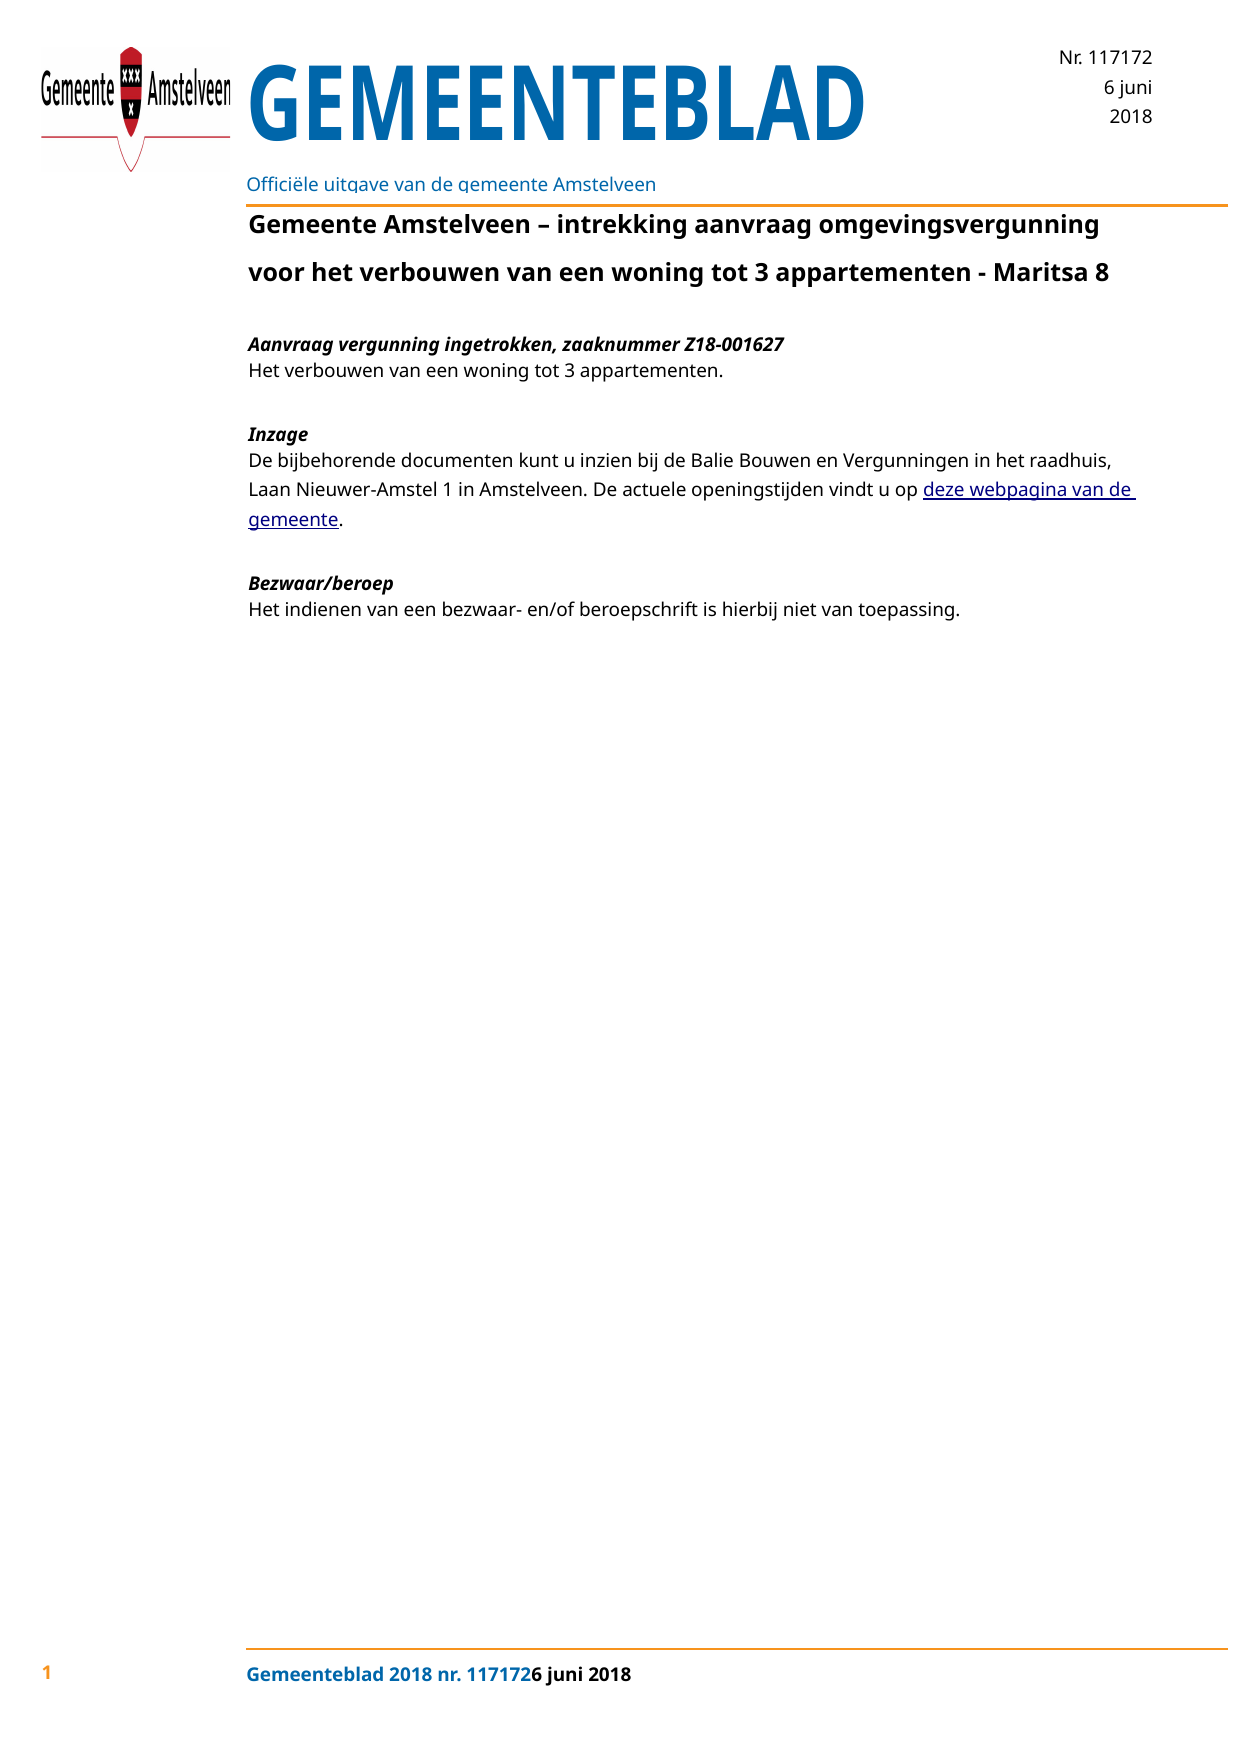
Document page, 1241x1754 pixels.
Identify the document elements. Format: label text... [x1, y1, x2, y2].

text Inzage [248, 421, 1152, 447]
picture [41, 47, 231, 172]
text Bezwaar/beroep [248, 570, 1152, 596]
text Het verbouwen van een woning tot 3 appartementen. [248, 357, 1152, 383]
text Aanvraag vergunning ingetrokken, zaaknummer Z18-001627 [248, 331, 1152, 357]
text De bijbehorende documenten kunt u inzien bij de Balie Bouwen en Vergunningen in het raadhuis, Laan Nieuwer-Amstel 1 in Amstelveen. De actuele openingstijden vindt u op deze webpagina van de gemeente. [248, 447, 1152, 532]
text Het indienen van een bezwaar- en/of beroepschrift is hierbij niet van toepassing. [248, 596, 1152, 621]
text Gemeente Amstelveen – intrekking aanvraag omgevingsvergunning voor het verbouwen van een woning tot 3 appartementen - Maritsa 8 [248, 207, 1152, 288]
